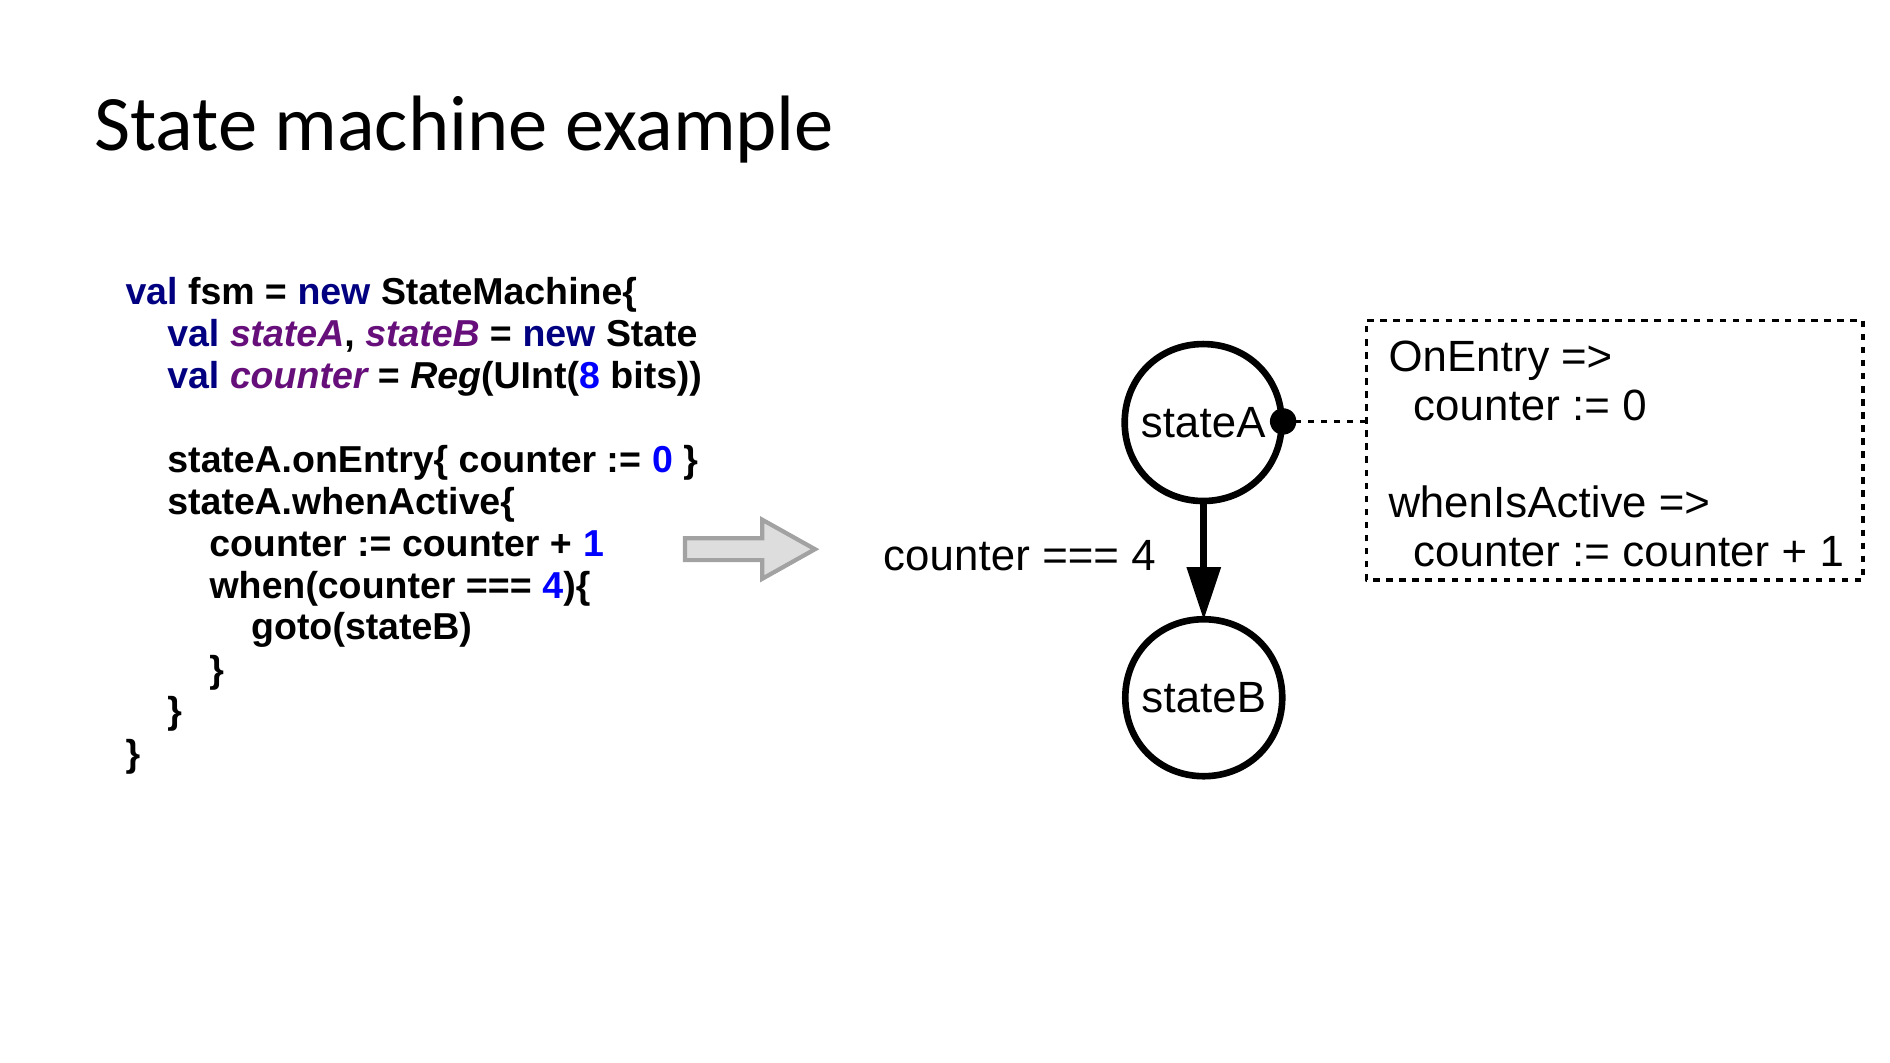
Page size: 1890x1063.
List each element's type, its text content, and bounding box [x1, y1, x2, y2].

text_box val fsm = new StateMachine{ val stateA, stateB = new State val counter = Reg(UInt(8 bits)) stateA.onEntry{ counter := 0 } stateA.whenActive{ counter := counter + 1 when(counter === 4){ goto(stateB) } } } [110, 262, 1028, 840]
picture [862, 318, 1865, 780]
title State machine example [94, 42, 1796, 220]
